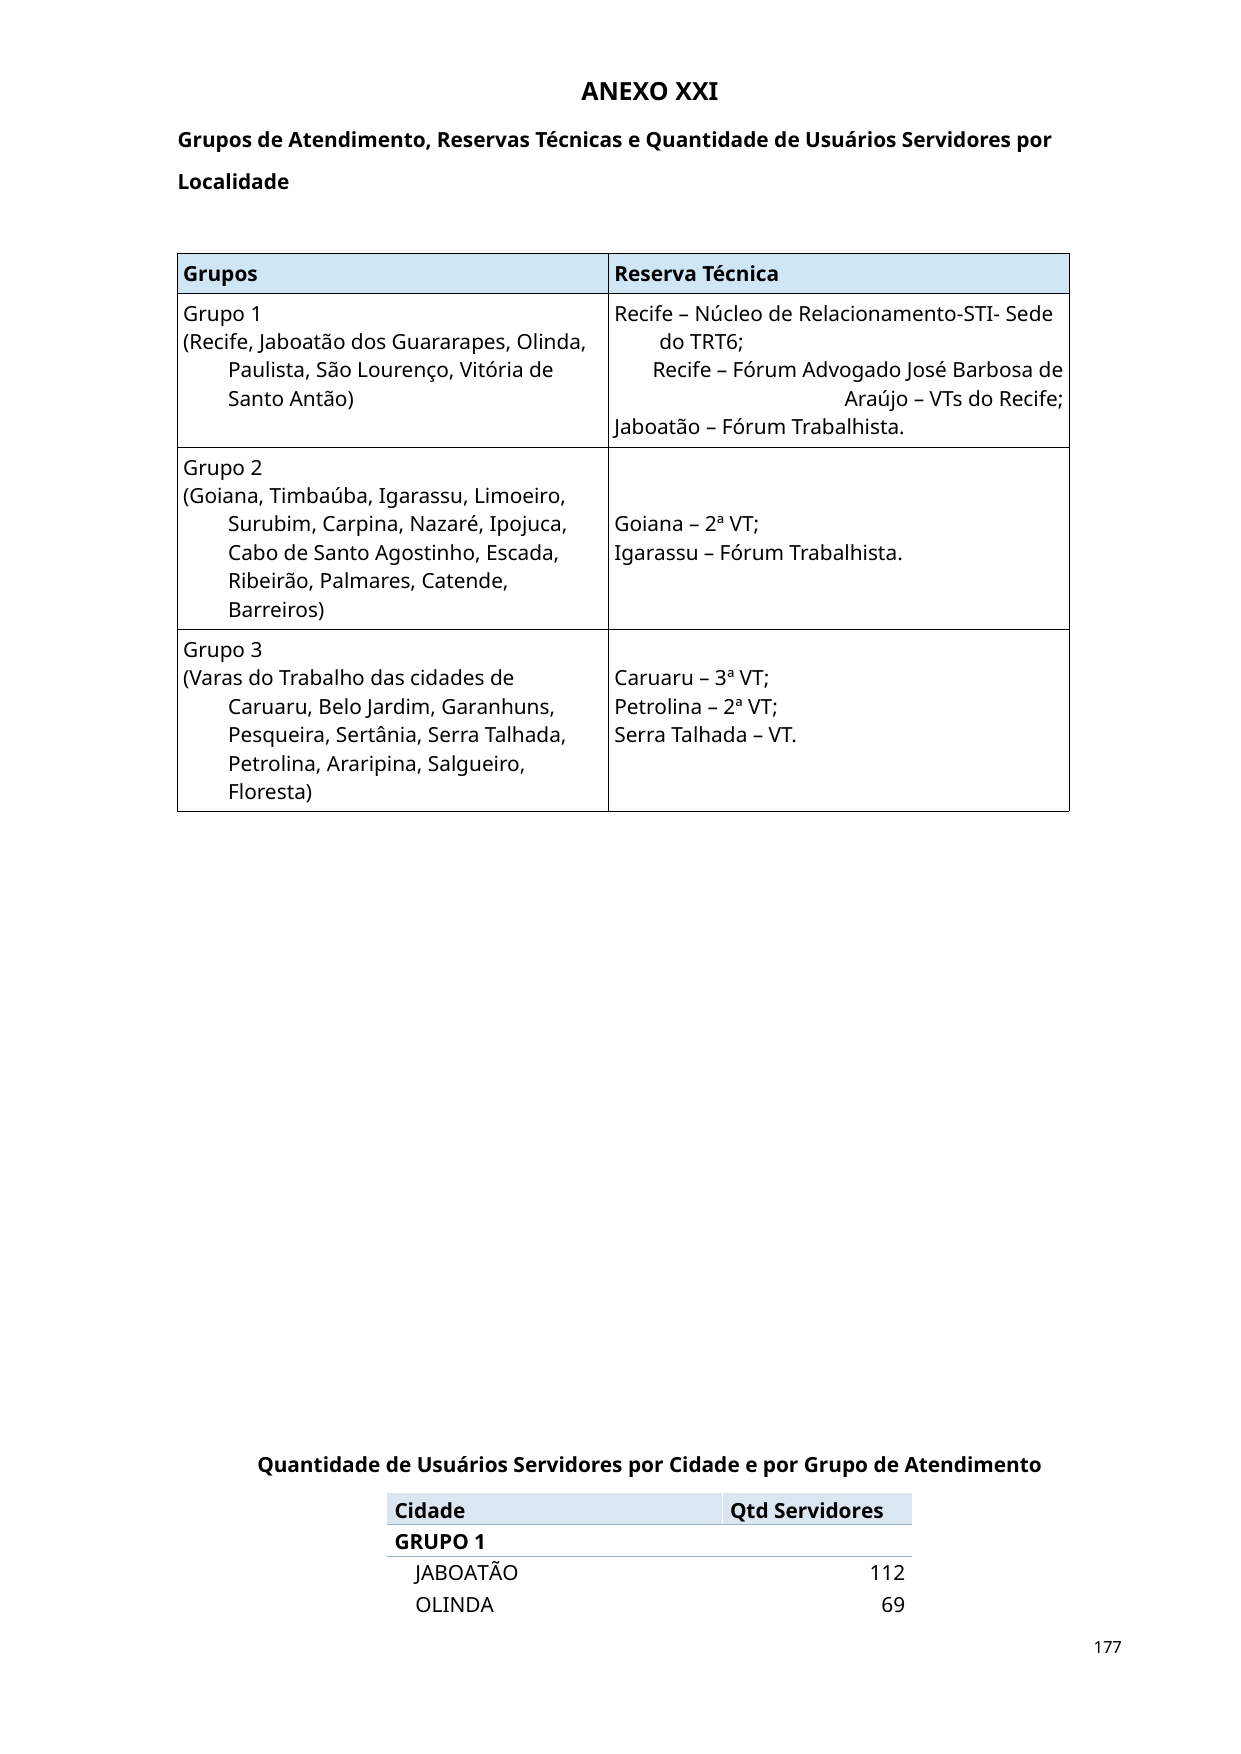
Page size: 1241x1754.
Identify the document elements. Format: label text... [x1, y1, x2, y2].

text Quantidade de Usuários Servidores por Cidade e por Grupo de Atendimento [177, 1451, 1122, 1479]
table_cell OLINDA [387, 1587, 722, 1618]
table_header Reserva Técnica [609, 254, 1069, 293]
table_cell 112 [723, 1557, 912, 1587]
table_header Cidade [387, 1493, 722, 1524]
table_cell Goiana – 2ª VT; Igarassu – Fórum Trabalhista. [609, 448, 1069, 629]
text ANEXO XXI [177, 74, 1122, 108]
table_cell 69 [723, 1587, 912, 1618]
table_cell Grupo 2 (Goiana, Timbaúba, Igarassu, Limoeiro, Surubim, Carpina, Nazaré, Ipojuca, Cabo de Santo Agostinho, Escada, Ribeirão, Palmares, Catende, Barreiros) [178, 448, 608, 629]
table_cell JABOATÃO [387, 1557, 722, 1587]
table_header Grupos [178, 254, 608, 293]
table_cell Grupo 1 (Recife, Jaboatão dos Guararapes, Olinda, Paulista, São Lourenço, Vitória de Santo Antão) [178, 294, 608, 447]
table_cell [723, 1525, 912, 1556]
table_cell Grupo 3 (Varas do Trabalho das cidades de Caruaru, Belo Jardim, Garanhuns, Pesqueira, Sertânia, Serra Talhada, Petrolina, Araripina, Salgueiro, Floresta) [178, 630, 608, 811]
table_header Qtd Servidores [723, 1493, 912, 1524]
table_cell GRUPO 1 [387, 1525, 722, 1556]
text Grupos de Atendimento, Reservas Técnicas e Quantidade de Usuários Servidores por Localidade [177, 125, 1122, 196]
table_cell Caruaru – 3ª VT; Petrolina – 2ª VT; Serra Talhada – VT. [609, 630, 1069, 811]
table_cell Recife – Núcleo de Relacionamento-STI- Sede do TRT6; Recife – Fórum Advogado José Barbosa de Araújo – VTs do Recife; Jaboatão – Fórum Trabalhista. [609, 294, 1069, 447]
